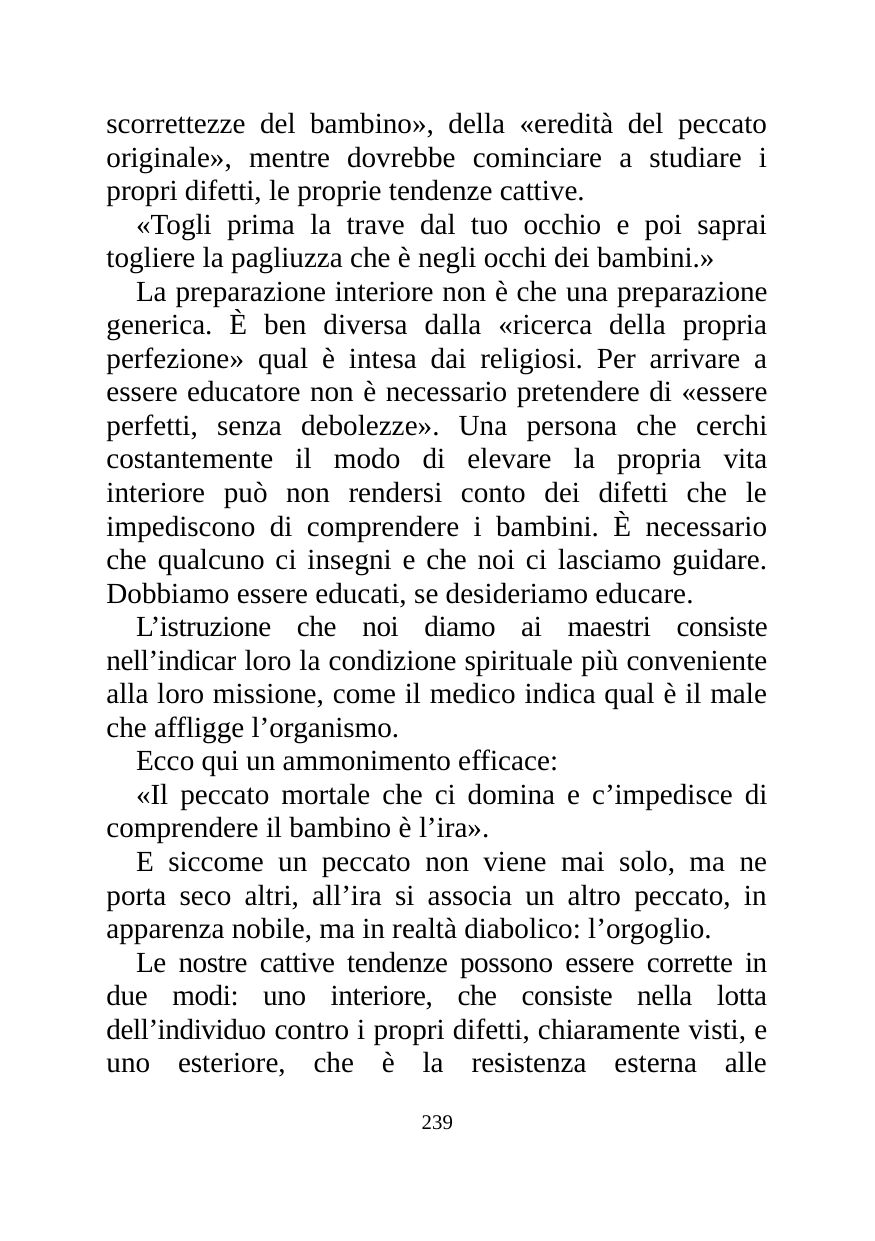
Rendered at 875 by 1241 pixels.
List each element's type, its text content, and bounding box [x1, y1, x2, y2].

text La preparazione interiore non è che una preparazione generica. È ben diversa dalla «ricerca della propria perfezione» qual è intesa dai religiosi. Per arrivare a essere educatore non è necessario pretendere di «essere perfetti, senza debolezze». Una persona che cerchi costantemente il modo di elevare la propria vita interiore può non rendersi conto dei difetti che le impediscono di comprendere i bambini. È necessario che qualcuno ci insegni e che noi ci lasciamo guidare. Dobbiamo essere educati, se desideriamo educare. [106, 274, 768, 609]
text scorrettezze del bambino», della «eredità del peccato originale», mentre dovrebbe cominciare a studiare i propri difetti, le proprie tendenze cattive. [106, 106, 768, 207]
text «Il peccato mortale che ci domina e c’impedisce di comprendere il bambino è l’ira». [106, 777, 768, 844]
text Le nostre cattive tendenze possono essere corrette in due modi: uno interiore, che consiste nella lotta dell’individuo contro i propri difetti, chiaramente visti, e uno esteriore, che è la resistenza esterna alle [106, 945, 768, 1079]
text «Togli prima la trave dal tuo occhio e poi saprai togliere la pagliuzza che è negli occhi dei bambini.» [106, 207, 768, 274]
text E siccome un peccato non viene mai solo, ma ne porta seco altri, all’ira si associa un altro peccato, in apparenza nobile, ma in realtà diabolico: l’orgoglio. [106, 844, 768, 945]
text L’istruzione che noi diamo ai maestri consiste nell’indicar loro la condizione spirituale più conveniente alla loro missione, come il medico indica qual è il male che affligge l’organismo. [106, 609, 768, 743]
text Ecco qui un ammonimento efficace: [106, 743, 768, 777]
